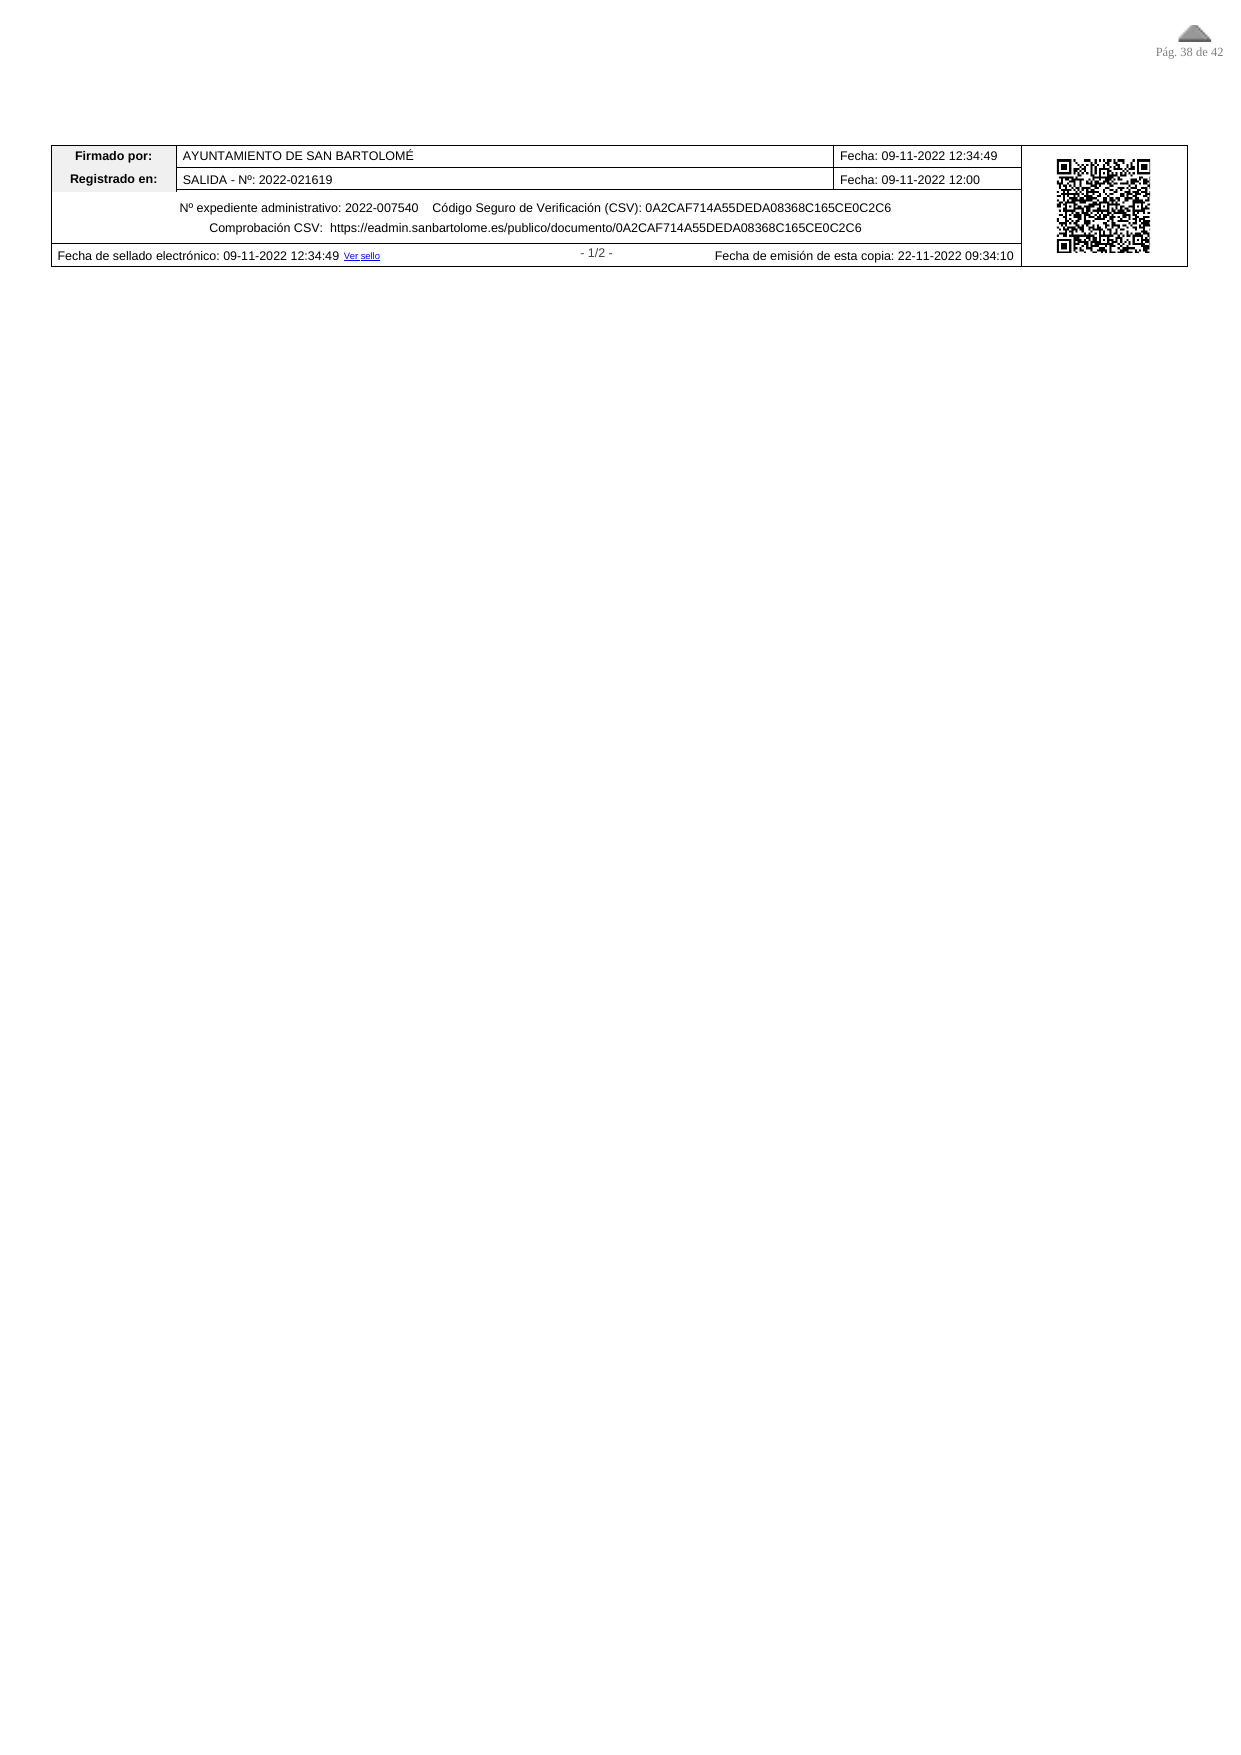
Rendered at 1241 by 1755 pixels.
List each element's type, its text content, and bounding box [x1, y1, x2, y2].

table_cell Fecha de sellado electrónico: 09-11-2022 12:34:49 Ver sello - 1/2 - Fecha de emisión de esta copia: 22-11-2022 09:34:10 [52, 244, 1021, 266]
table_header AYUNTAMIENTO DE SAN BARTOLOMÉ [177, 146, 833, 167]
table_header Firmado por: [52, 146, 176, 167]
table_cell Nº expediente administrativo: 2022-007540 Código Seguro de Verificación (CSV): 0A2CAF714A55DEDA08368C165CE0C2C6 Comprobación CSV: https://eadmin.sanbartolome.es/publico/documento/0A2CAF714A55DEDA08368C165CE0C2C6 [52, 190, 1021, 243]
table_cell Fecha: 09-11-2022 12:00 [834, 168, 1021, 189]
picture [1177, 25, 1212, 42]
table_cell SALIDA - Nº: 2022-021619 [177, 168, 833, 189]
picture [1056, 159, 1151, 253]
table_header [1022, 146, 1187, 266]
table_cell Registrado en: [52, 170, 176, 189]
table_header Fecha: 09-11-2022 12:34:49 [834, 146, 1021, 167]
